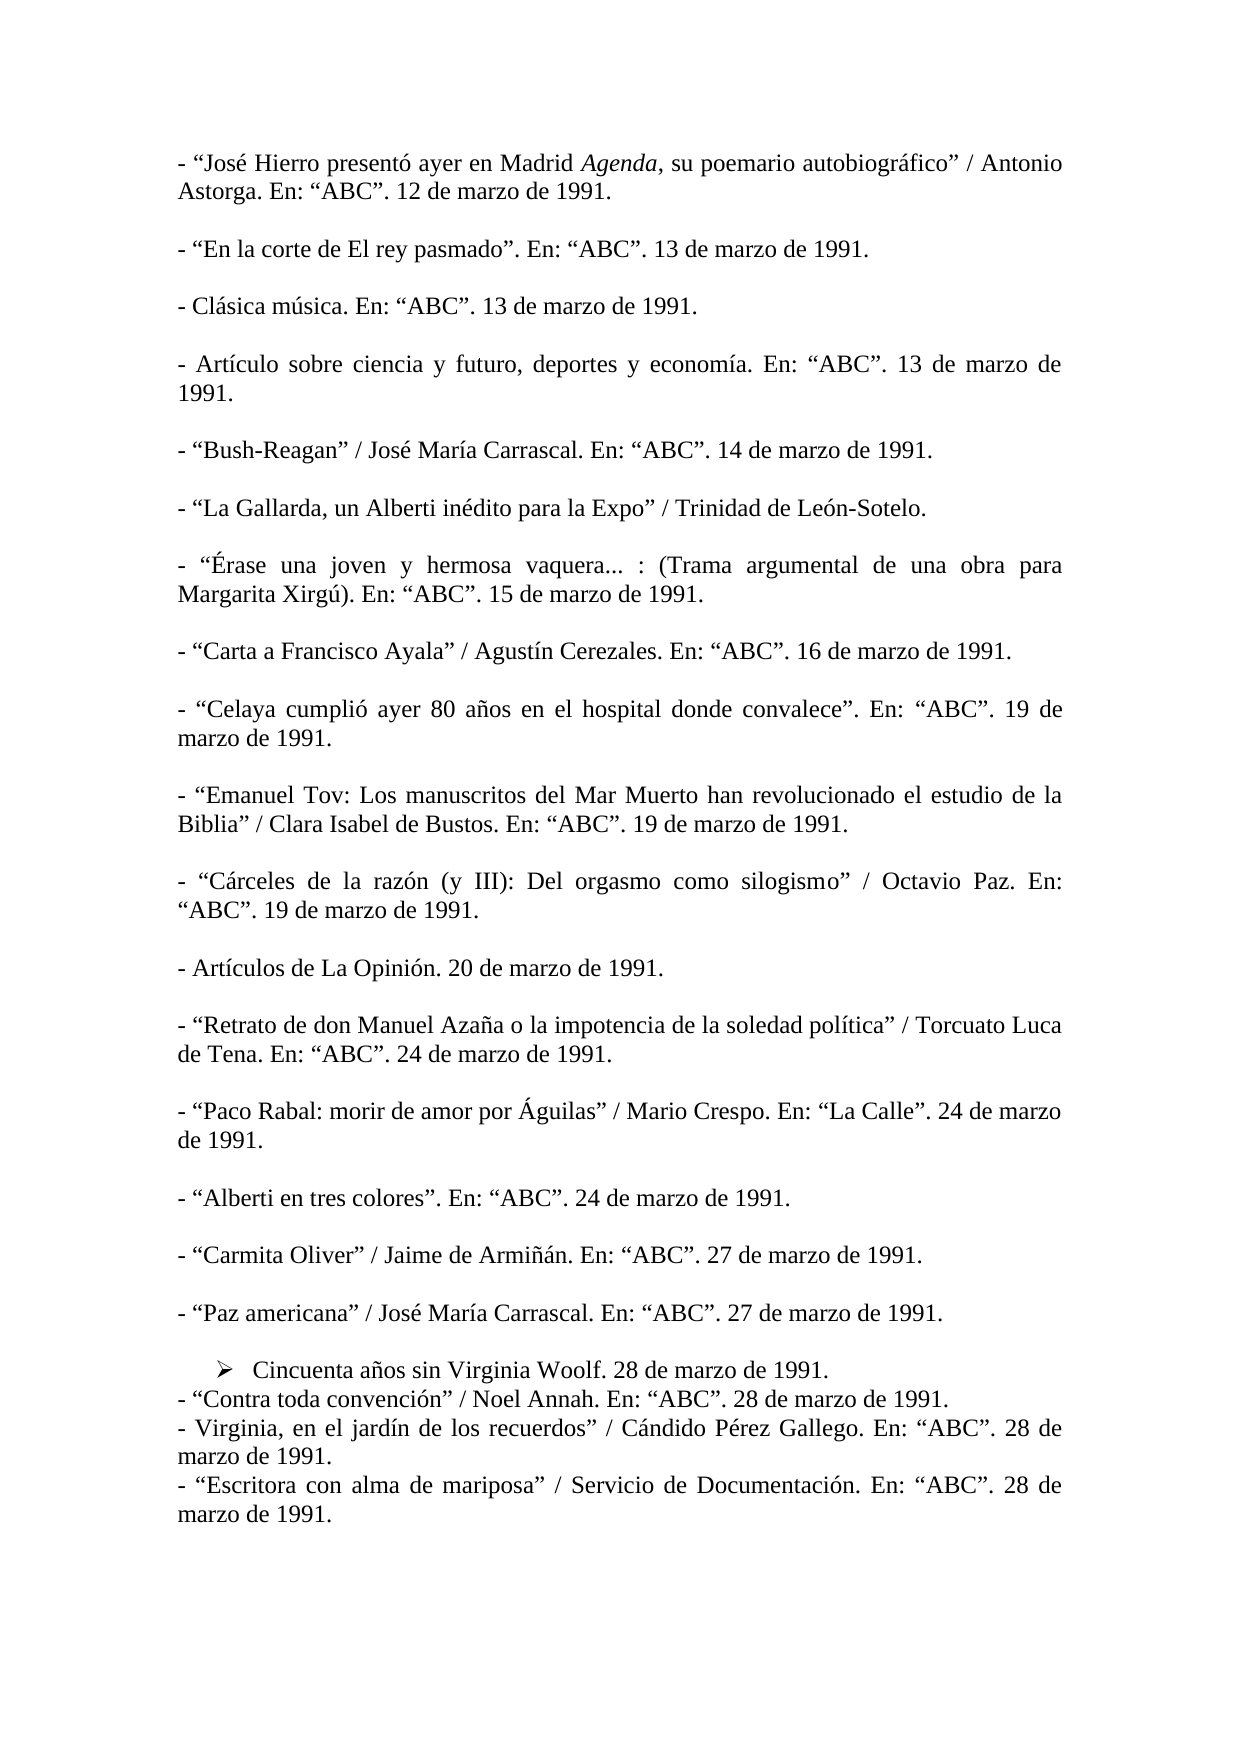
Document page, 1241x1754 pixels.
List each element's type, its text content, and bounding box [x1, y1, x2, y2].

text - Artículos de La Opinión. 20 de marzo de 1991. [177, 953, 1063, 981]
text - “Carta a Francisco Ayala” / Agustín Cerezales. En: “ABC”. 16 de marzo de 1991. [177, 636, 1063, 665]
text - “Érase una joven y hermosa vaquera... : (Trama argumental de una obra para Margarita Xirgú). En: “ABC”. 15 de marzo de 1991. [177, 550, 1063, 608]
text - “Contra toda convención” / Noel Annah. En: “ABC”. 28 de marzo de 1991. [177, 1384, 1063, 1413]
text - “Carmita Oliver” / Jaime de Armiñán. En: “ABC”. 27 de marzo de 1991. [177, 1240, 1063, 1269]
list Cincuenta años sin Virginia Woolf. 28 de marzo de 1991. [215, 1355, 1063, 1384]
text - “Bush-Reagan” / José María Carrascal. En: “ABC”. 14 de marzo de 1991. [177, 435, 1063, 464]
text - “Paz americana” / José María Carrascal. En: “ABC”. 27 de marzo de 1991. [177, 1298, 1063, 1326]
text - “Paco Rabal: morir de amor por Águilas” / Mario Crespo. En: “La Calle”. 24 de marzo de 1991. [177, 1096, 1063, 1154]
text - “En la corte de El rey pasmado”. En: “ABC”. 13 de marzo de 1991. [177, 234, 1063, 263]
text - Virginia, en el jardín de los recuerdos” / Cándido Pérez Gallego. En: “ABC”. 28 de marzo de 1991. [177, 1413, 1063, 1470]
text - “Celaya cumplió ayer 80 años en el hospital donde convalece”. En: “ABC”. 19 de marzo de 1991. [177, 694, 1063, 751]
text - “Emanuel Tov: Los manuscritos del Mar Muerto han revolucionado el estudio de la Biblia” / Clara Isabel de Bustos. En: “ABC”. 19 de marzo de 1991. [177, 780, 1063, 838]
text - “Cárceles de la razón (y III): Del orgasmo como silogismo” / Octavio Paz. En: “ABC”. 19 de marzo de 1991. [177, 866, 1063, 924]
text - “Retrato de don Manuel Azaña o la impotencia de la soledad política” / Torcuato Luca de Tena. En: “ABC”. 24 de marzo de 1991. [177, 1010, 1063, 1068]
text - “Escritora con alma de mariposa” / Servicio de Documentación. En: “ABC”. 28 de marzo de 1991. [177, 1470, 1063, 1528]
text - Clásica música. En: “ABC”. 13 de marzo de 1991. [177, 291, 1063, 320]
text - “José Hierro presentó ayer en Madrid Agenda, su poemario autobiográfico” / Antonio Astorga. En: “ABC”. 12 de marzo de 1991. [177, 148, 1063, 205]
text - “La Gallarda, un Alberti inédito para la Expo” / Trinidad de León-Sotelo. [177, 493, 1063, 521]
text - Artículo sobre ciencia y futuro, deportes y economía. En: “ABC”. 13 de marzo de 1991. [177, 349, 1063, 406]
text - “Alberti en tres colores”. En: “ABC”. 24 de marzo de 1991. [177, 1183, 1063, 1211]
